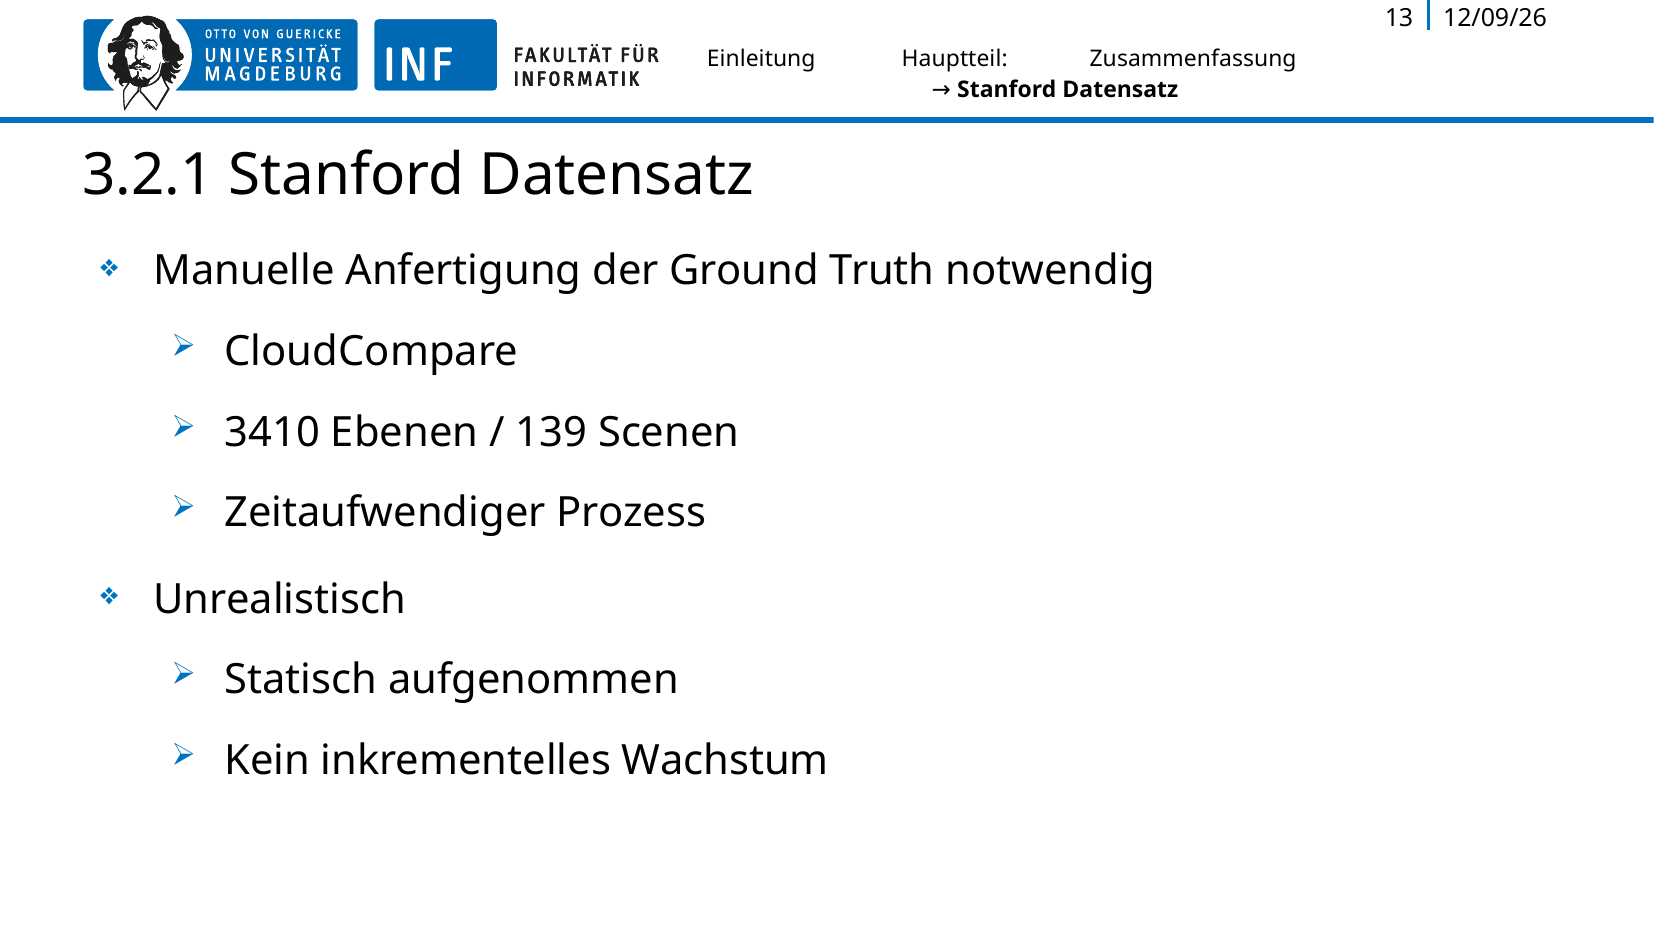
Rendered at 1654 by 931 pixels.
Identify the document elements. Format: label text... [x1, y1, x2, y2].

list Manuelle Anfertigung der Ground Truth notwendig CloudCompare 3410 Ebenen / 139 Scenen Zeitaufwendiger Prozess Unrealistisch Statisch aufgenommen Kein inkrementelles Wachstum [82, 240, 1571, 916]
title 3.2.1 Stanford Datensatz [82, 131, 1576, 212]
